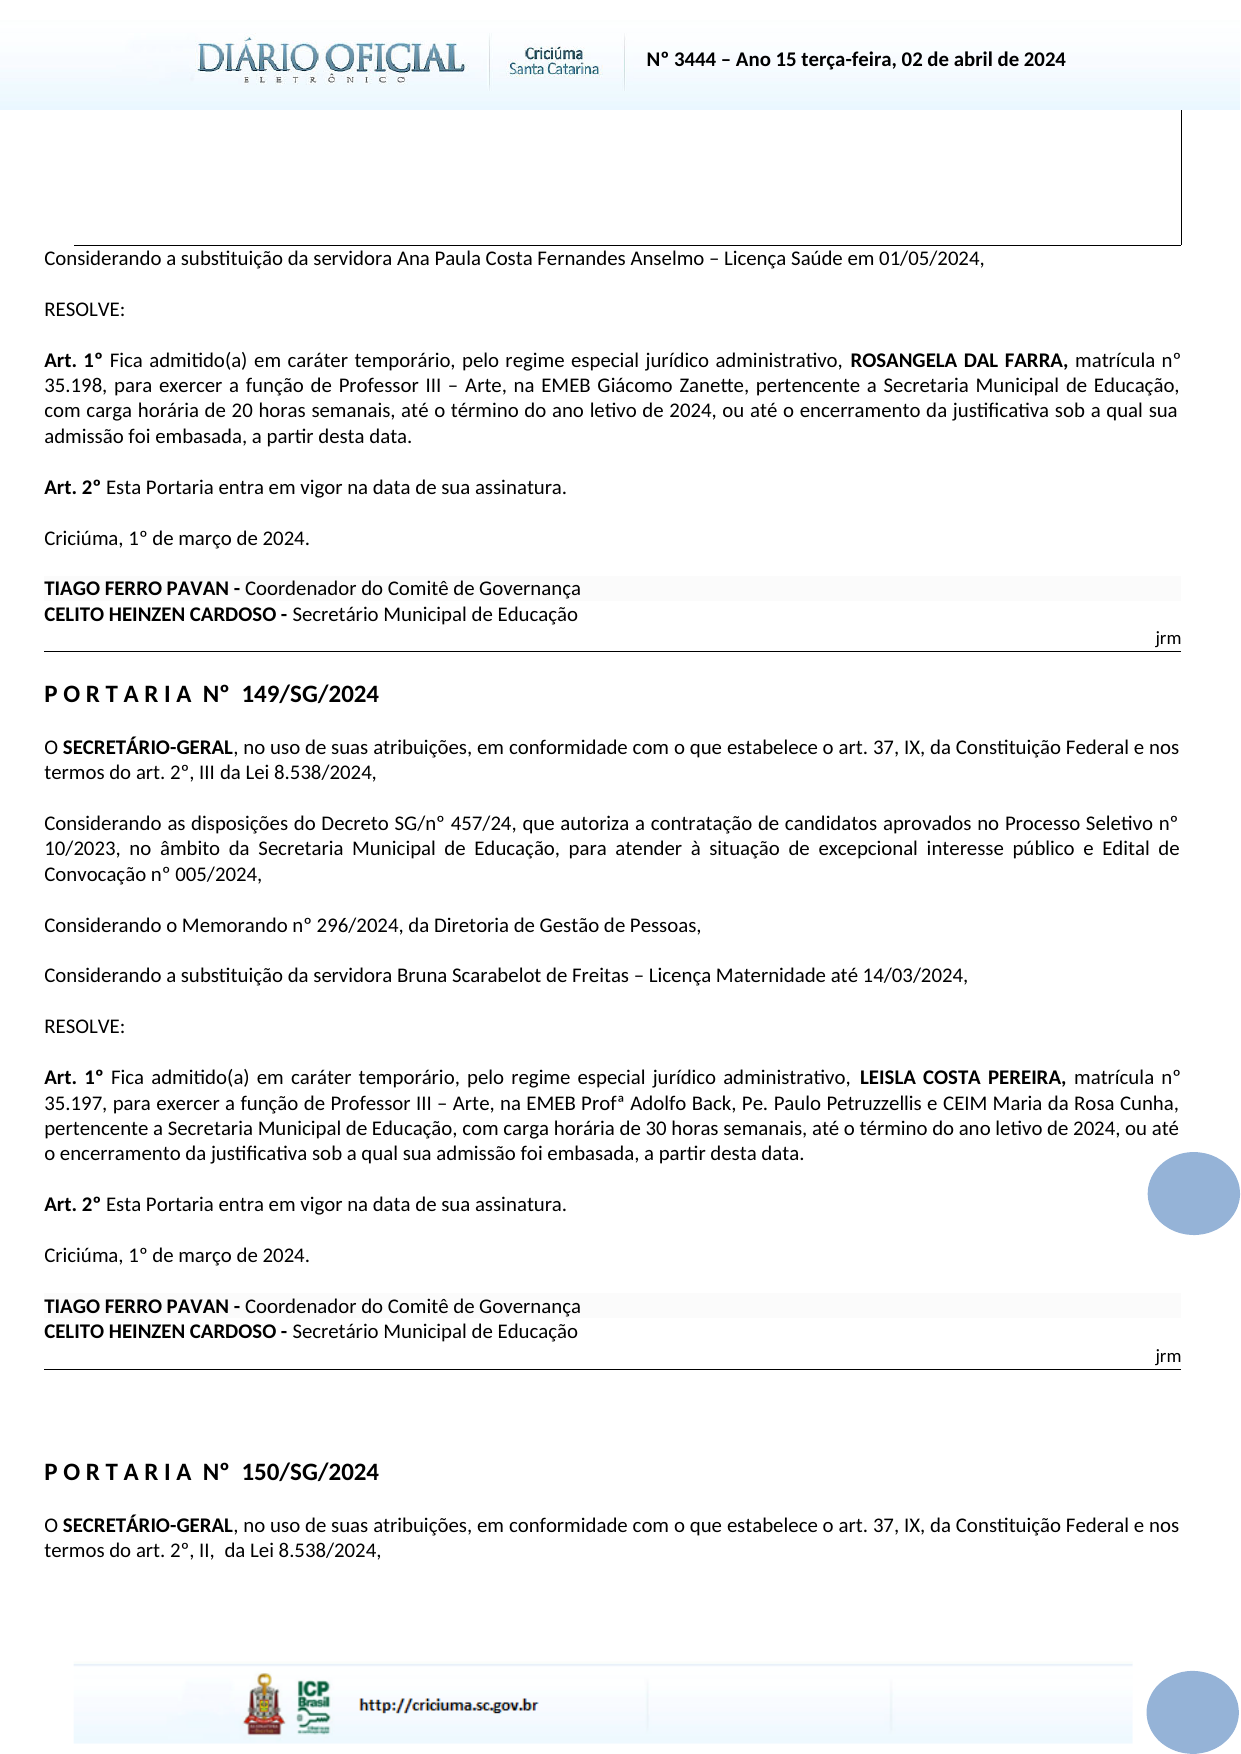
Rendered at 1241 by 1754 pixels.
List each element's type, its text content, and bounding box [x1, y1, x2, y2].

text CELITO HEINZEN CARDOSO - Secretário Municipal de Educação [44, 1318, 1181, 1344]
text CELITO HEINZEN CARDOSO - Secretário Municipal de Educação [44, 601, 1181, 626]
text RESOLVE: [44, 296, 1181, 321]
text jrm [44, 626, 1181, 651]
text Considerando a substituição da servidora Bruna Scarabelot de Freitas – Licença Maternidade até 14/03/2024, [44, 963, 1181, 988]
text Criciúma, 1º de março de 2024. [44, 525, 1181, 550]
text Criciúma, 1º de março de 2024. [44, 1242, 1181, 1268]
text Considerando as disposições do Decreto SG/nº 457/24, que autoriza a contratação de candidatos aprovados no Processo Seletivo nº 10/2023, no âmbito da Secretaria Municipal de Educação, para atender à situação de excepcional interesse público e Edital de Convocação nº 005/2024, [44, 810, 1181, 886]
text RESOLVE: [44, 1013, 1181, 1039]
text jrm [44, 1344, 1181, 1369]
text O SECRETÁRIO-GERAL, no uso de suas atribuições, em conformidade com o que estabelece o art. 37, IX, da Constituição Federal e nos termos do art. 2º, II, da Lei 8.538/2024, [44, 1512, 1181, 1563]
text Considerando a substituição da servidora Ana Paula Costa Fernandes Anselmo – Licença Saúde em 01/05/2024, [44, 245, 1181, 271]
text P O R T A R I A Nº 150/SG/2024 [44, 1456, 1181, 1487]
text P O R T A R I A Nº 149/SG/2024 [44, 678, 1181, 708]
text O SECRETÁRIO-GERAL, no uso de suas atribuições, em conformidade com o que estabelece o art. 37, IX, da Constituição Federal e nos termos do art. 2º, III da Lei 8.538/2024, [44, 734, 1181, 785]
text TIAGO FERRO PAVAN - Coordenador do Comitê de Governança [44, 576, 1181, 601]
text Considerando o Memorando nº 296/2024, da Diretoria de Gestão de Pessoas, [44, 912, 1181, 937]
text TIAGO FERRO PAVAN - Coordenador do Comitê de Governança [44, 1293, 1181, 1318]
text Art. 2º Esta Portaria entra em vigor na data de sua assinatura. [44, 474, 1181, 499]
text Art. 2º Esta Portaria entra em vigor na data de sua assinatura. [44, 1191, 1155, 1217]
text Art. 1º Fica admitido(a) em caráter temporário, pelo regime especial jurídico administrativo, ROSANGELA DAL FARRA, matrícula nº 35.198, para exercer a função de Professor III – Arte, na EMEB Giácomo Zanette, pertencente a Secretaria Municipal de Educação, com carga horária de 20 horas semanais, até o término do ano letivo de 2024, ou até o encerramento da justificativa sob a qual sua admissão foi embasada, a partir desta data. [44, 347, 1181, 448]
text Art. 1º Fica admitido(a) em caráter temporário, pelo regime especial jurídico administrativo, LEISLA COSTA PEREIRA, matrícula nº 35.197, para exercer a função de Professor III – Arte, na EMEB Profª Adolfo Back, Pe. Paulo Petruzzellis e CEIM Maria da Rosa Cunha, pertencente a Secretaria Municipal de Educação, com carga horária de 30 horas semanais, até o término do ano letivo de 2024, ou até o encerramento da justificativa sob a qual sua admissão foi embasada, a partir desta data. [44, 1064, 1181, 1166]
